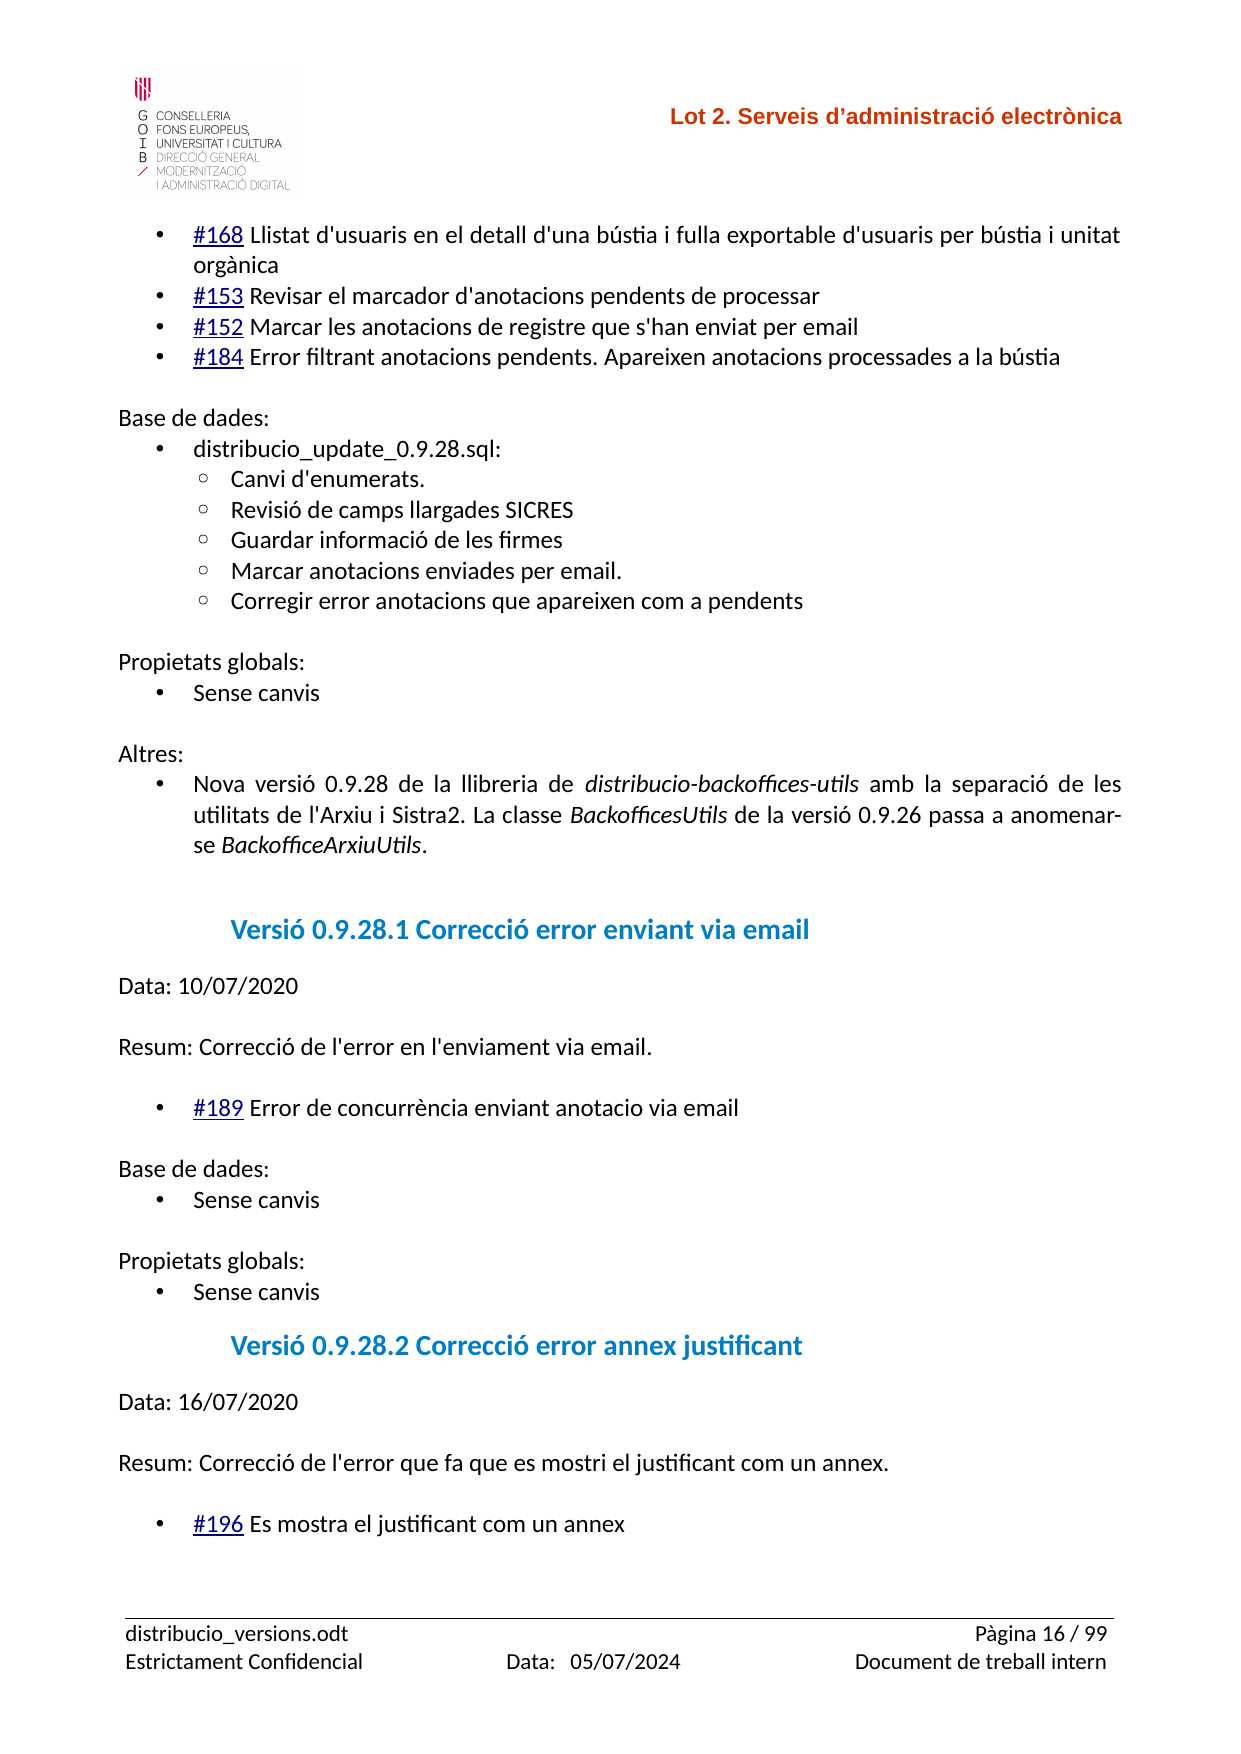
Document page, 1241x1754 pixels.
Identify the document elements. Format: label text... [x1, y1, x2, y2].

text Base de dades: [118, 1154, 1122, 1184]
list #168 Llistat d'usuaris en el detall d'una bústia i fulla exportable d'usuaris per bústia i unitat orgànica [156, 219, 1122, 280]
text Base de dades: [118, 402, 1122, 433]
list Sense canvis [156, 1184, 1122, 1215]
subtitle Versió 0.9.28.1 Correcció error enviant via email [153, 911, 1122, 947]
list Revisió de camps llargades SICRES [193, 494, 1122, 524]
list Nova versió 0.9.28 de la llibreria de distribucio-backoffices-utils amb la separació de les utilitats de l'Arxiu i Sistra2. La classe BackofficesUtils de la versió 0.9.26 passa a anomenar-se BackofficeArxiuUtils. [156, 768, 1122, 860]
list distribucio_update_0.9.28.sql: [156, 433, 1122, 463]
text Data: 16/07/2020 [118, 1386, 1122, 1417]
text Propietats globals: [118, 1245, 1122, 1276]
list #153 Revisar el marcador d'anotacions pendents de processar [156, 280, 1122, 311]
list #196 Es mostra el justificant com un annex [156, 1508, 1122, 1539]
list Marcar anotacions enviades per email. [193, 555, 1122, 585]
list Canvi d'enumerats. [193, 463, 1122, 494]
text Propietats globals: [118, 646, 1122, 677]
text Resum: Correcció de l'error en l'enviament via email. [118, 1032, 1122, 1062]
list #184 Error filtrant anotacions pendents. Apareixen anotacions processades a la bústia [156, 341, 1122, 372]
list #189 Error de concurrència enviant anotacio via email [156, 1093, 1122, 1123]
subtitle Versió 0.9.28.2 Correcció error annex justificant [153, 1327, 1122, 1362]
list Corregir error anotacions que apareixen com a pendents [193, 585, 1122, 616]
text Data: 10/07/2020 [118, 971, 1122, 1001]
text Resum: Correcció de l'error que fa que es mostri el justificant com un annex. [118, 1447, 1122, 1478]
list #152 Marcar les anotacions de registre que s'han enviat per email [156, 311, 1122, 341]
picture [126, 70, 299, 197]
list Guardar informació de les firmes [193, 524, 1122, 555]
list Sense canvis [156, 677, 1122, 707]
text Altres: [118, 738, 1122, 768]
list Sense canvis [156, 1276, 1122, 1306]
